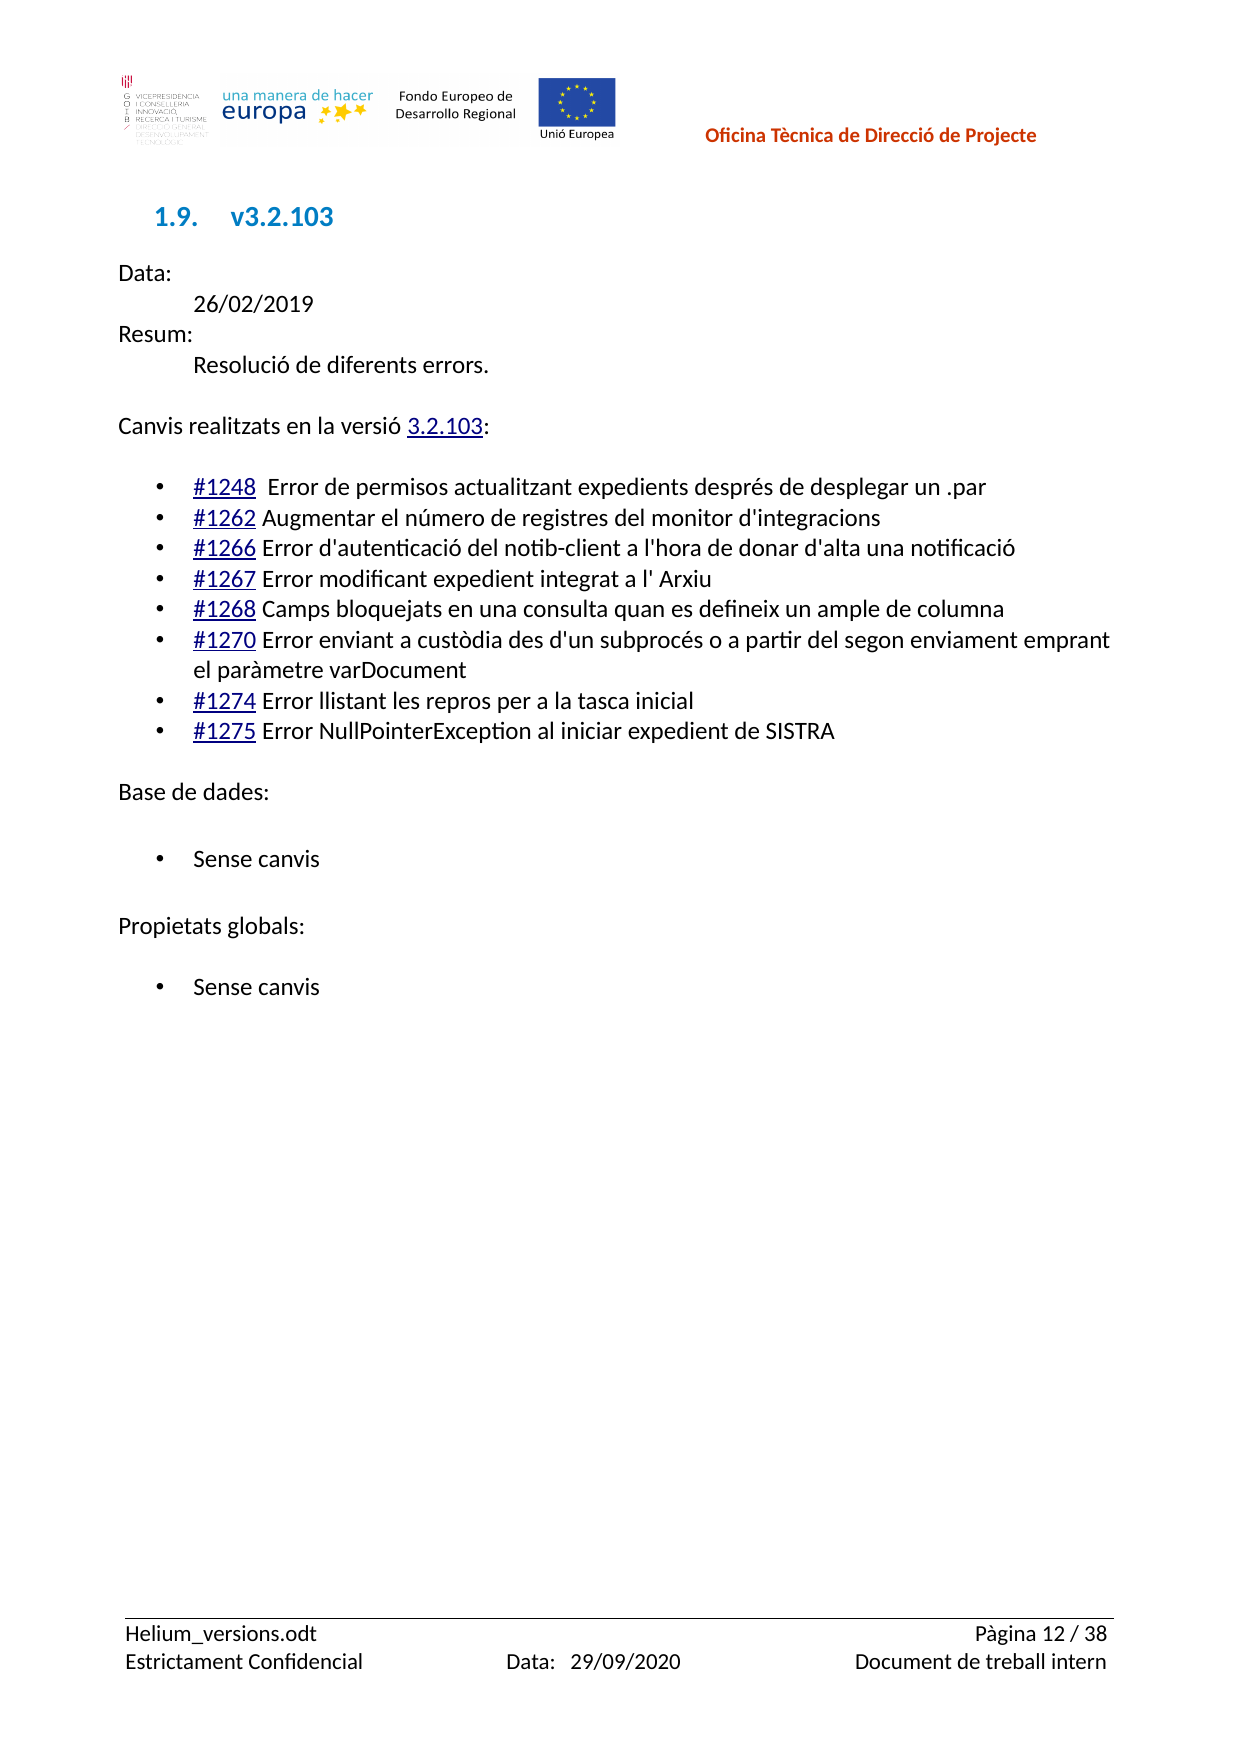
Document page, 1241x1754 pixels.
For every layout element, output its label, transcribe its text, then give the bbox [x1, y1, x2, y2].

list #1262 Augmentar el número de registres del monitor d'integracions [156, 502, 1122, 532]
list #1248 Error de permisos actualitzant expedients després de desplegar un .par [156, 471, 1122, 502]
list #1275 Error NullPointerException al iniciar expedient de SISTRA [156, 715, 1122, 746]
list #1267 Error modificant expedient integrat a l' Arxiu [156, 563, 1122, 593]
list #1268 Camps bloquejats en una consulta quan es defineix un ample de columna [156, 593, 1122, 624]
text Base de dades: [118, 776, 1122, 807]
list Sense canvis [156, 843, 1122, 874]
subtitle v3.2.103 [153, 198, 1122, 234]
list #1274 Error llistant les repros per a la tasca inicial [156, 685, 1122, 715]
text Data: [118, 258, 1122, 288]
text Propietats globals: [118, 910, 1122, 941]
list #1266 Error d'autenticació del notib-client a l'hora de donar d'alta una notificació [156, 532, 1122, 563]
list #1270 Error enviant a custòdia des d'un subprocés o a partir del segon enviament emprant el paràmetre varDocument [156, 624, 1122, 685]
text 26/02/2019 [118, 288, 1122, 319]
text Resolució de diferents errors. [118, 349, 1122, 380]
picture [118, 73, 213, 147]
text Resum: [118, 319, 1122, 349]
picture [219, 73, 621, 147]
text Canvis realitzats en la versió 3.2.103: [118, 410, 1122, 441]
list Sense canvis [156, 971, 1122, 1002]
